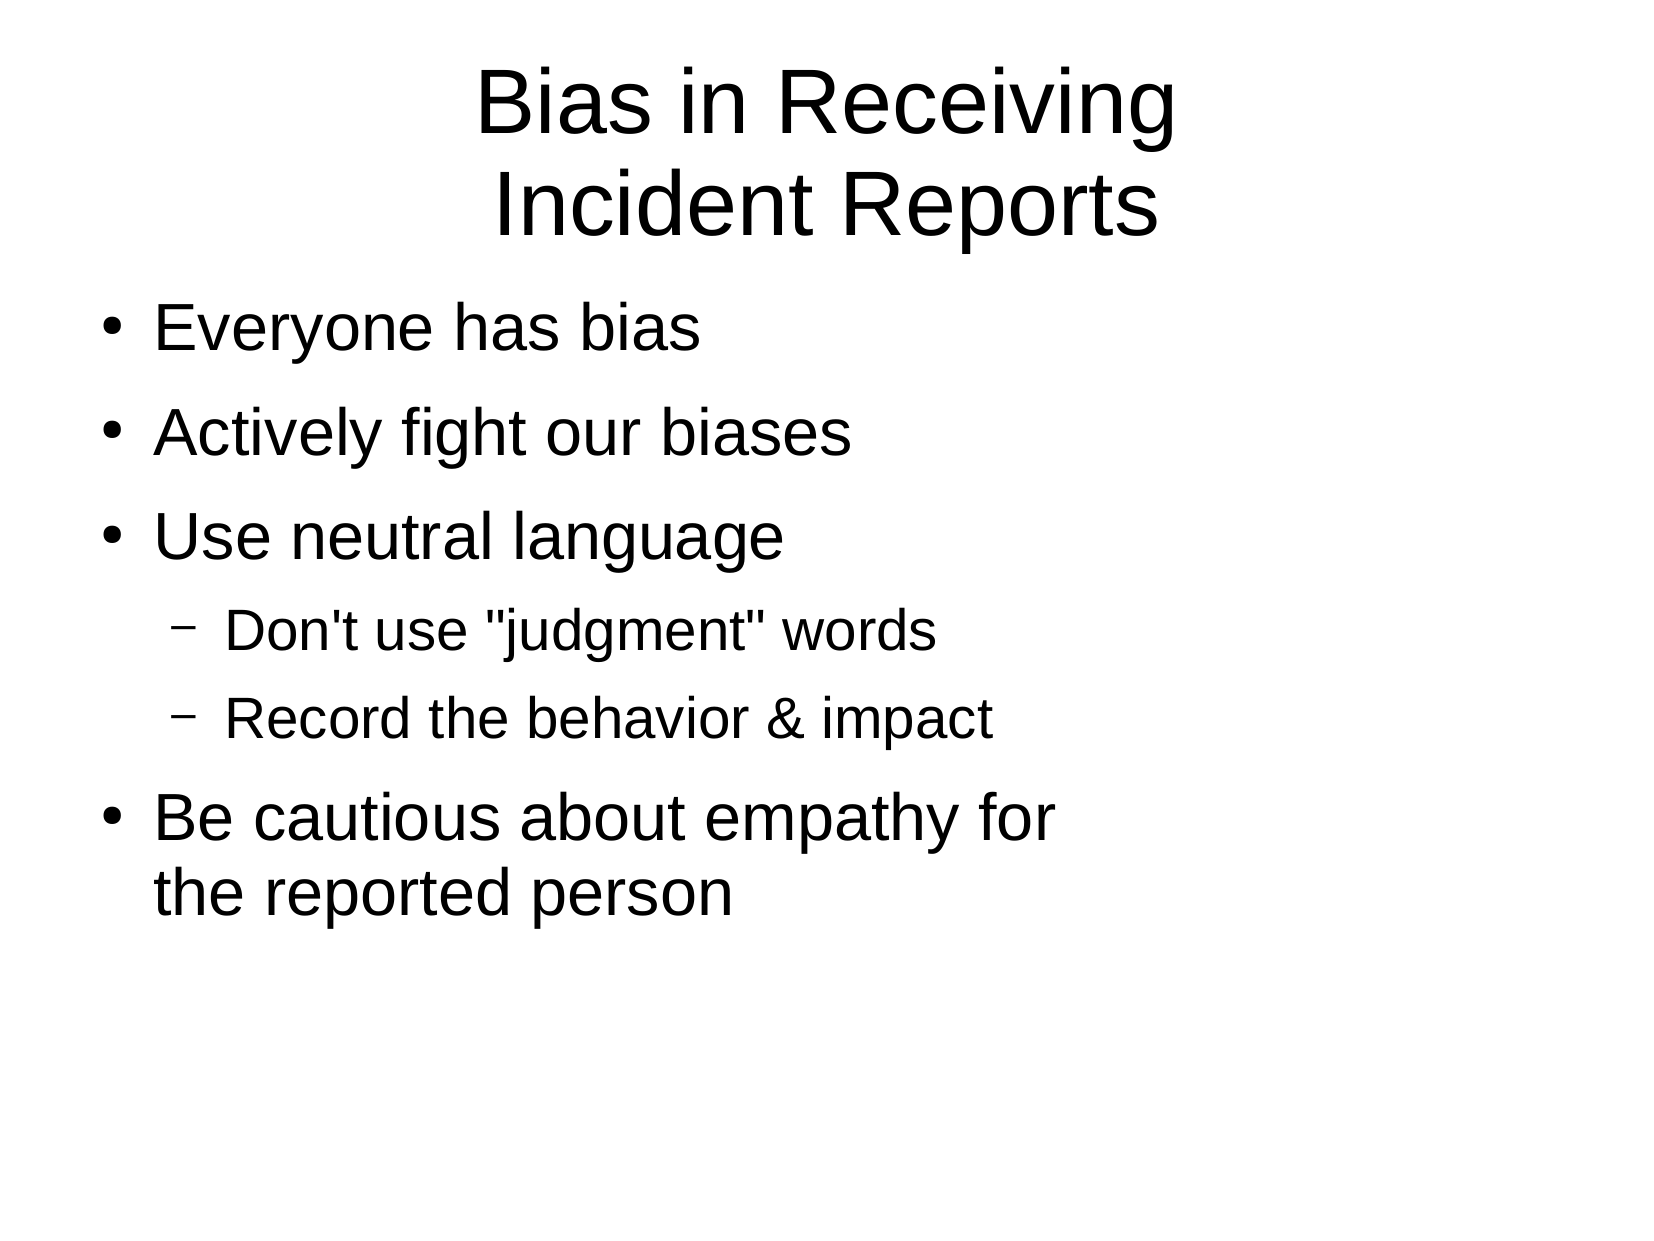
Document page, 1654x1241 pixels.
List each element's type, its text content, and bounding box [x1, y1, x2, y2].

title Bias in Receiving Incident Reports [82, 49, 1571, 257]
list Everyone has bias Actively fight our biases Use neutral language Don't use "judgment" words Record the behavior & impact Be cautious about empathy for the reported person [82, 290, 1571, 1010]
